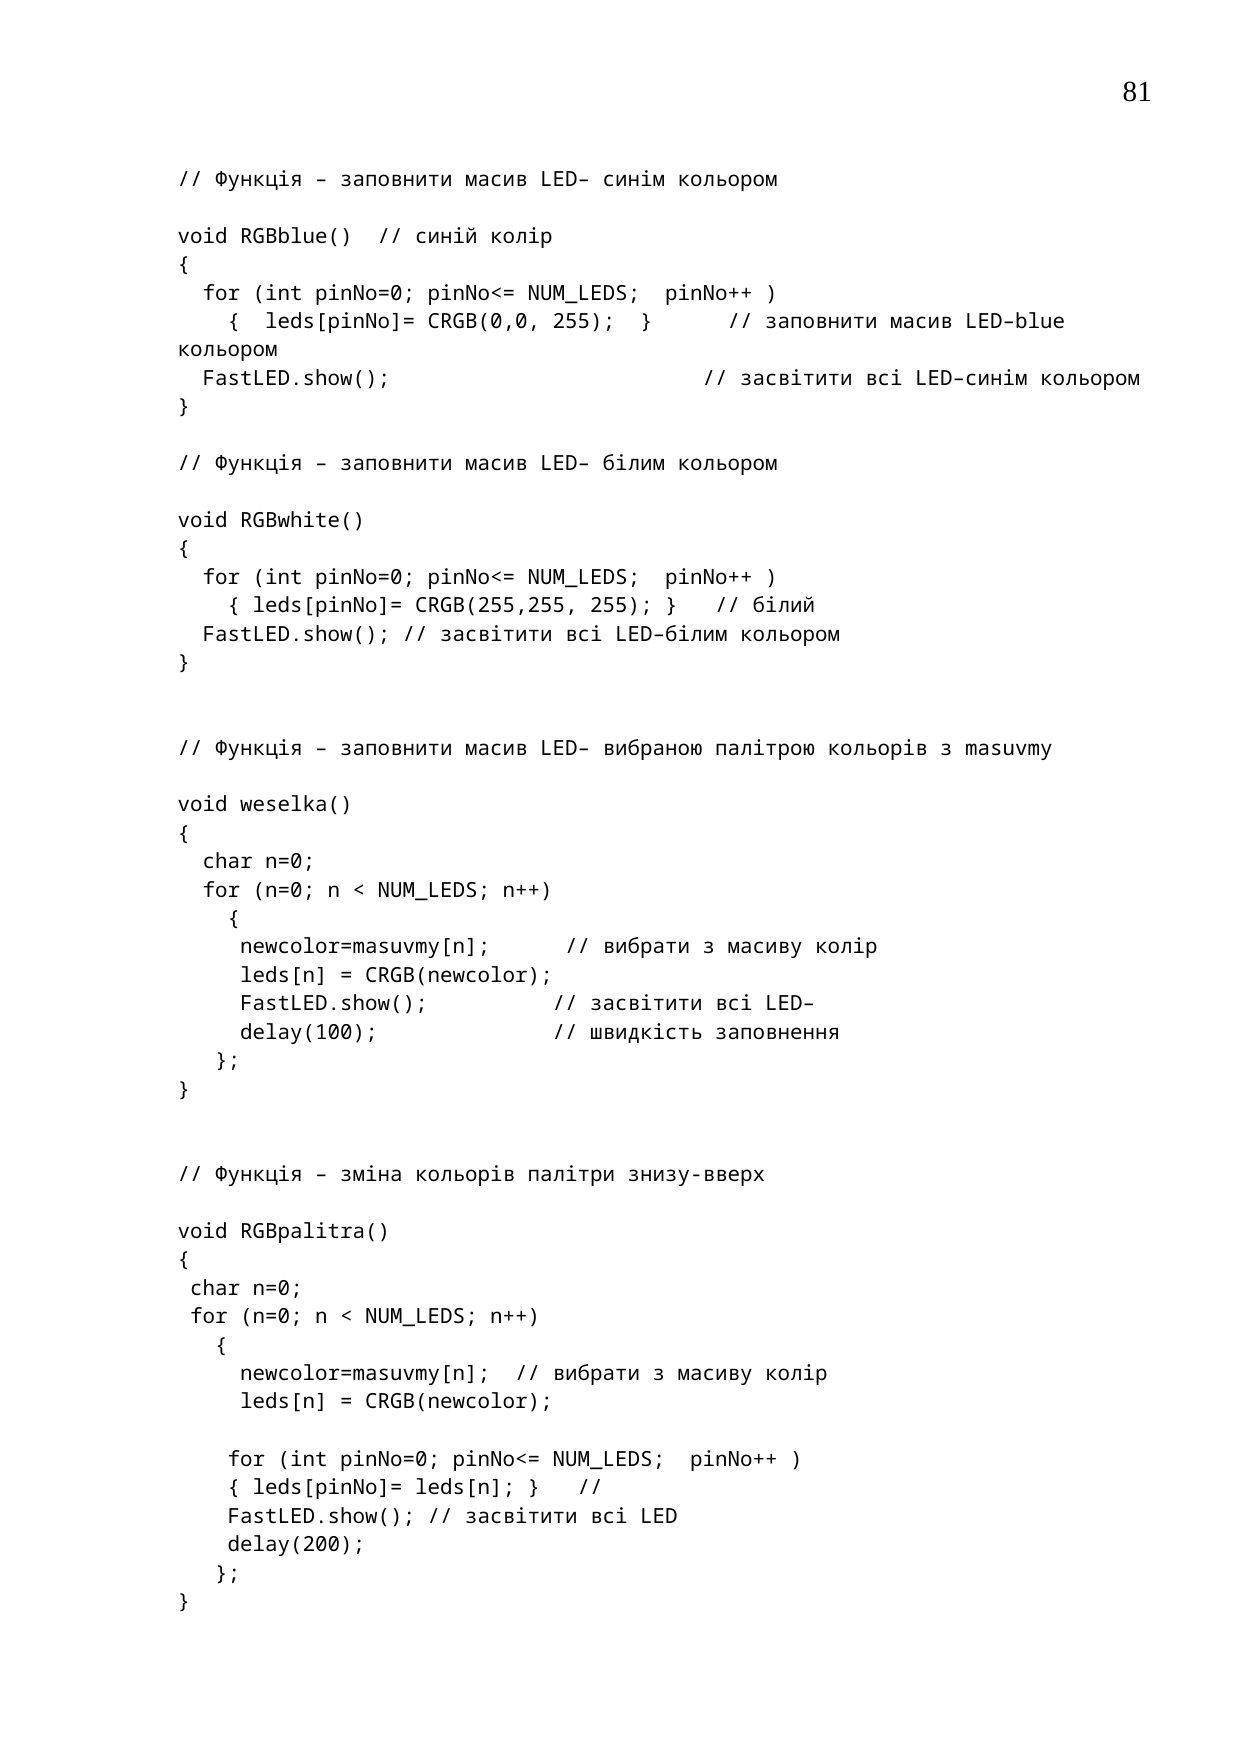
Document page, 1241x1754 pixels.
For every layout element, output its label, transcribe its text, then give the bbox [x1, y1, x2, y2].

text // Функція – зміна кольорів палітри знизу-вверх [177, 1159, 1152, 1188]
text delay(200); [177, 1529, 1152, 1558]
text { [177, 818, 1152, 846]
text } [177, 391, 1152, 420]
text leds[n] = CRGB(newcolor); [177, 960, 1152, 988]
text char n=0; [177, 846, 1152, 875]
text leds[n] = CRGB(newcolor); [177, 1387, 1152, 1415]
text FastLED.show(); // засвітити всі LED [177, 1501, 1152, 1529]
text for (n=0; n < NUM_LEDS; n++) [177, 1301, 1152, 1330]
text { leds[pinNo]= CRGB(255,255, 255); } // білий [177, 590, 1152, 619]
text delay(100); // швидкість заповнення [177, 1017, 1152, 1045]
text void RGBblue() // cиній колір [177, 221, 1152, 249]
text { [177, 1244, 1152, 1273]
text // Функція – заповнити масив LED– вибраною палітрою кольорів з masuvmy [177, 733, 1152, 761]
text void weselka() [177, 789, 1152, 818]
text void RGBwhite() [177, 505, 1152, 533]
text { leds[pinNo]= leds[n]; } // [177, 1472, 1152, 1501]
text } [177, 647, 1152, 676]
text }; [177, 1558, 1152, 1586]
text FastLED.show(); // засвітити всі LED– [177, 988, 1152, 1017]
text { [177, 533, 1152, 562]
text { [177, 249, 1152, 278]
text } [177, 1074, 1152, 1102]
text for (int pinNo=0; pinNo<= NUM_LEDS; pinNo++ ) [177, 562, 1152, 590]
text for (int pinNo=0; pinNo<= NUM_LEDS; pinNo++ ) [177, 1444, 1152, 1472]
text // Функція – заповнити масив LED– синім кольором [177, 164, 1152, 192]
text { [177, 903, 1152, 932]
text // Функція – заповнити масив LED– білим кольором [177, 448, 1152, 477]
text { leds[pinNo]= CRGB(0,0, 255); } // заповнити масив LED–blue кольором [177, 306, 1152, 363]
text newcolor=masuvmy[n]; // вибрати з масиву колір [177, 1358, 1152, 1387]
text newcolor=masuvmy[n]; // вибрати з масиву колір [177, 932, 1152, 960]
text { [177, 1330, 1152, 1358]
text }; [177, 1045, 1152, 1074]
text void RGBpalitra() [177, 1216, 1152, 1244]
text FastLED.show(); // засвітити всі LED–синім кольором [177, 363, 1152, 391]
text for (n=0; n < NUM_LEDS; n++) [177, 875, 1152, 903]
text } [177, 1586, 1152, 1614]
text char n=0; [177, 1273, 1152, 1301]
text FastLED.show(); // засвітити всі LED–білим кольором [177, 619, 1152, 647]
text for (int pinNo=0; pinNo<= NUM_LEDS; pinNo++ ) [177, 278, 1152, 306]
